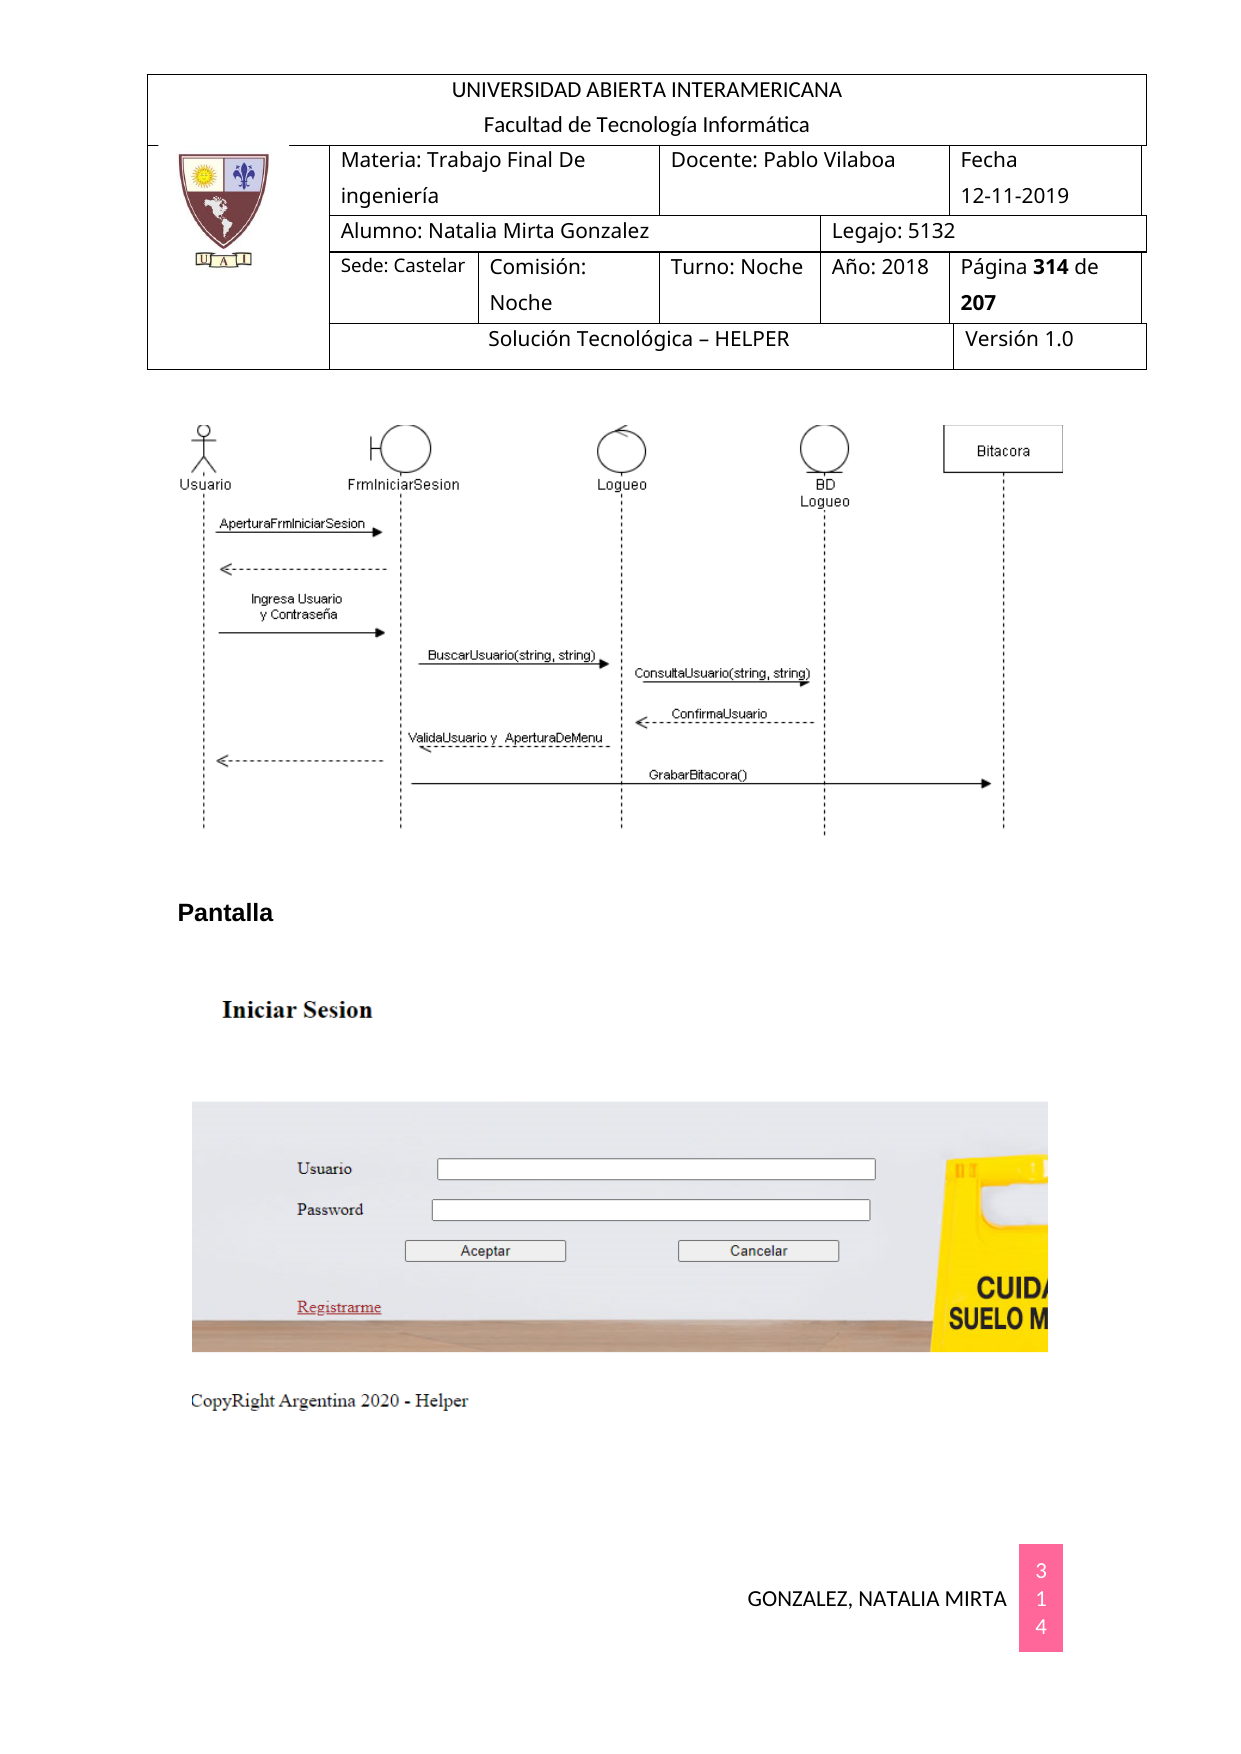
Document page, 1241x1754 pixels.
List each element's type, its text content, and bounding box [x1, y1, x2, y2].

text Pantalla [177, 898, 1063, 926]
